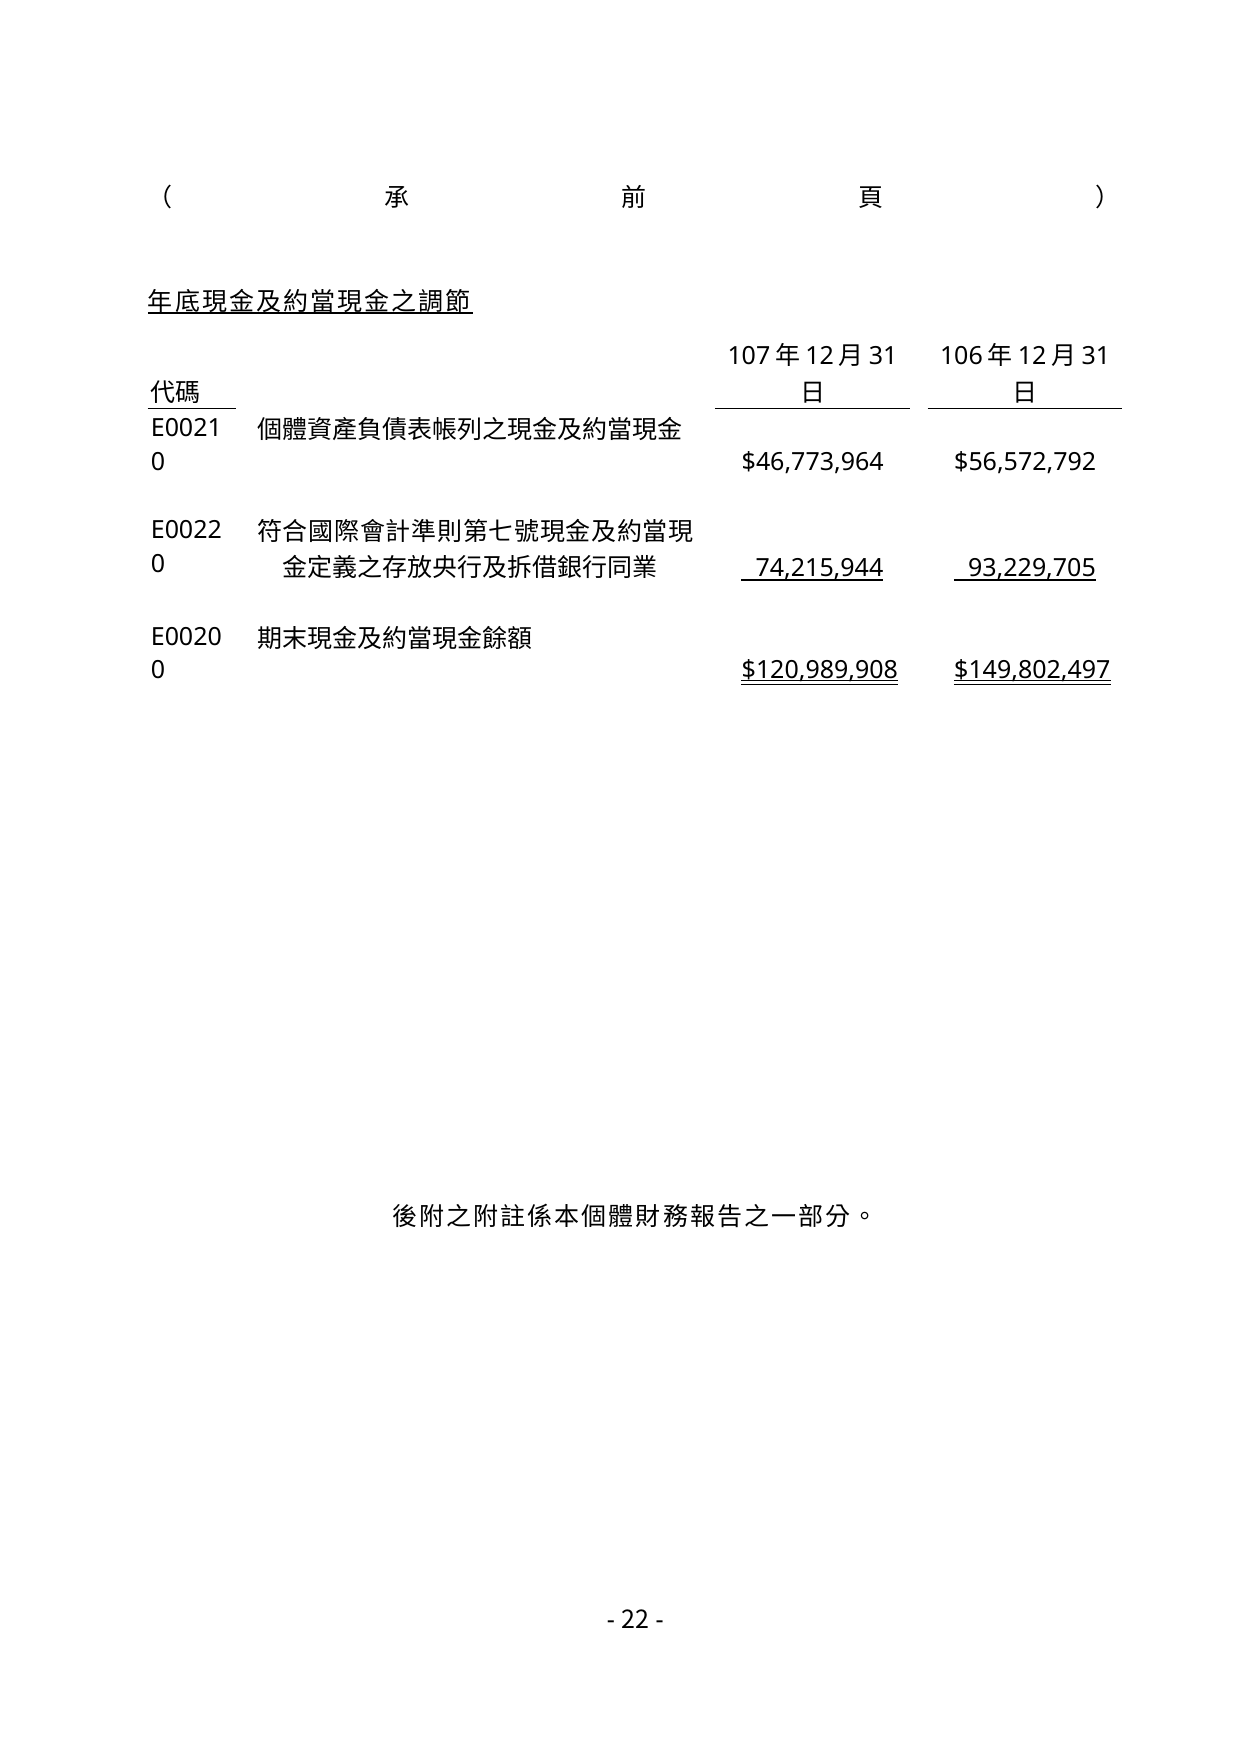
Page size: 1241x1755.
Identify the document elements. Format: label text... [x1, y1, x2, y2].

table_cell [697, 584, 715, 618]
table_cell [928, 478, 1122, 512]
table_cell [697, 512, 715, 584]
table_header [236, 336, 254, 408]
table_header [254, 336, 697, 408]
table_cell [910, 478, 927, 512]
table_header 代碼 [148, 336, 236, 408]
table_cell 個體資產負債表帳列之現金及約當現金 [254, 408, 697, 477]
text 年底現金及約當現金之調節 [148, 281, 1122, 318]
table_cell [697, 618, 715, 686]
table_cell [148, 584, 236, 618]
table_cell [236, 408, 254, 477]
text 後附之附註係本個體財務報告之一部分。 [148, 1197, 1122, 1233]
table_cell $ 120,989,908 [715, 618, 910, 686]
table_cell [910, 618, 927, 686]
table_header 106年12月31日 [928, 336, 1122, 408]
table_cell [910, 584, 927, 618]
table_cell 符合國際會計準則第七號現金及約當現金定義之存放央行及拆借銀行同業 [254, 512, 697, 584]
table_cell [715, 478, 910, 512]
table_cell 74,215,944 [715, 512, 910, 584]
table_cell [236, 512, 254, 584]
table_cell [910, 512, 927, 584]
table_cell [148, 478, 236, 512]
table_cell 93,229,705 [928, 512, 1122, 584]
table_header [910, 336, 927, 408]
table_cell E00200 [148, 618, 236, 686]
table_cell E00210 [148, 409, 236, 477]
table_header 107年12月31日 [715, 336, 910, 408]
table_cell [236, 584, 254, 618]
table_cell [910, 408, 927, 477]
table_cell [715, 584, 910, 618]
table_cell [254, 584, 697, 618]
table_cell 期末現金及約當現金餘額 [254, 618, 697, 686]
table_cell E00220 [148, 512, 236, 584]
table_cell [236, 618, 254, 686]
table_cell $ 56,572,792 [928, 409, 1122, 477]
table_cell $ 46,773,964 [715, 409, 910, 477]
table_cell [928, 584, 1122, 618]
table_cell [254, 478, 697, 512]
text （承前頁） [148, 177, 1122, 264]
table_header [697, 336, 715, 408]
table_cell $ 149,802,497 [928, 618, 1122, 686]
table_cell [697, 478, 715, 512]
table_cell [697, 408, 715, 477]
table_cell [236, 478, 254, 512]
